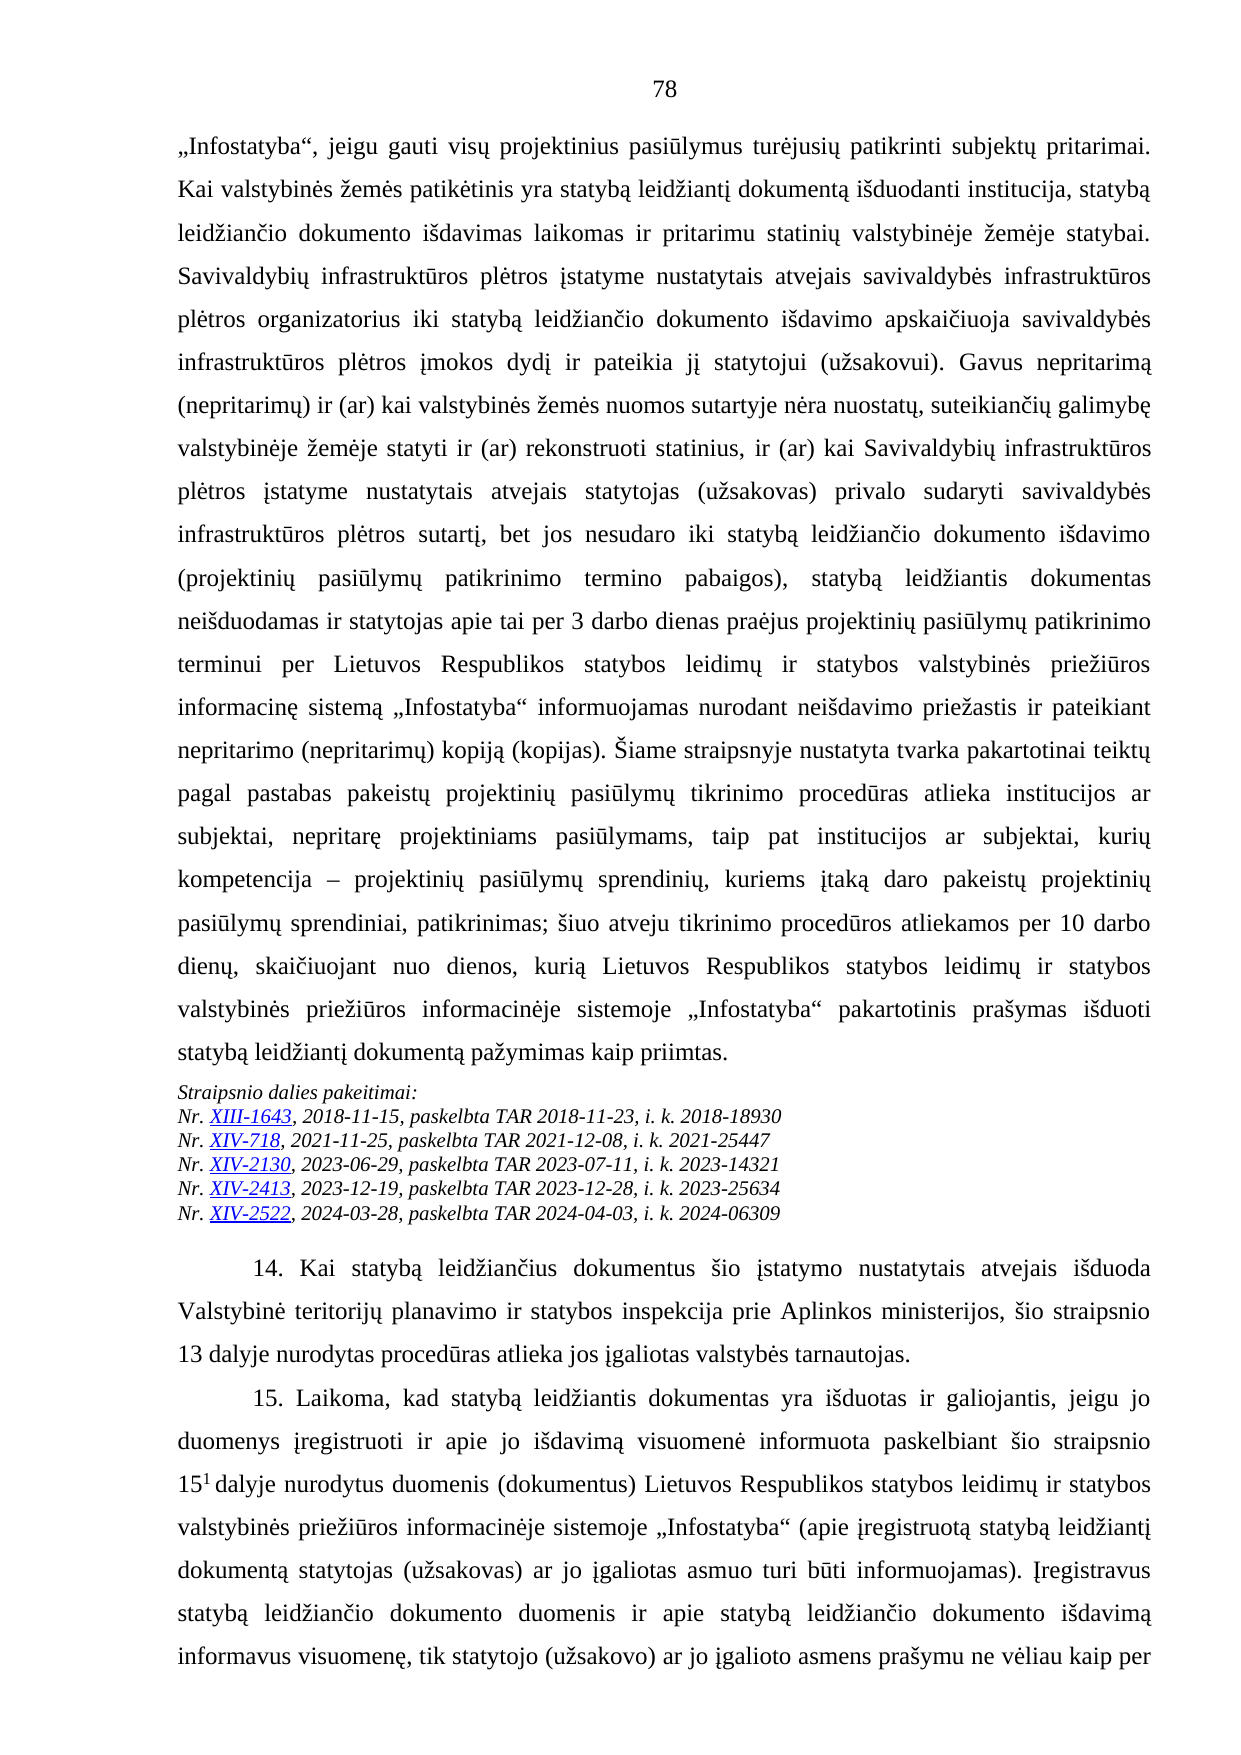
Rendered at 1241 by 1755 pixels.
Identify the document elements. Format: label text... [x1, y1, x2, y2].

text 14. Kai statybą leidžiančius dokumentus šio įstatymo nustatytais atvejais išduoda Valstybinė teritorijų planavimo ir statybos inspekcija prie Aplinkos ministerijos, šio straipsnio 13 dalyje nurodytas procedūras atlieka jos įgaliotas valstybės tarnautojas. [177, 1253, 1152, 1368]
text 15. Laikoma, kad statybą leidžiantis dokumentas yra išduotas ir galiojantis, jeigu jo duomenys įregistruoti ir apie jo išdavimą visuomenė informuota paskelbiant šio straipsnio 151 dalyje nurodytus duomenis (dokumentus) Lietuvos Respublikos statybos leidimų ir statybos valstybinės priežiūros informacinėje sistemoje „Infostatyba“ (apie įregistruotą statybą leidžiantį dokumentą statytojas (užsakovas) ar jo įgaliotas asmuo turi būti informuojamas). Įregistravus statybą leidžiančio dokumento duomenis ir apie statybą leidžiančio dokumento išdavimą informavus visuomenę, tik statytojo (užsakovo) ar jo įgalioto asmens prašymu ne vėliau kaip per [177, 1383, 1152, 1670]
text Nr. XIV-2413, 2023-12-19, paskelbta TAR 2023-12-28, i. k. 2023-25634 [177, 1176, 1152, 1200]
text „Infostatyba“, jeigu gauti visų projektinius pasiūlymus turėjusių patikrinti subjektų pritarimai. Kai valstybinės žemės patikėtinis yra statybą leidžiantį dokumentą išduodanti institucija, statybą leidžiančio dokumento išdavimas laikomas ir pritarimu statinių valstybinėje žemėje statybai. Savivaldybių infrastruktūros plėtros įstatyme nustatytais atvejais savivaldybės infrastruktūros plėtros organizatorius iki statybą leidžiančio dokumento išdavimo apskaičiuoja savivaldybės infrastruktūros plėtros įmokos dydį ir pateikia jį statytojui (užsakovui). Gavus nepritarimą (nepritarimų) ir (ar) kai valstybinės žemės nuomos sutartyje nėra nuostatų, suteikiančių galimybę valstybinėje žemėje statyti ir (ar) rekonstruoti statinius, ir (ar) kai Savivaldybių infrastruktūros plėtros įstatyme nustatytais atvejais statytojas (užsakovas) privalo sudaryti savivaldybės infrastruktūros plėtros sutartį, bet jos nesudaro iki statybą leidžiančio dokumento išdavimo (projektinių pasiūlymų patikrinimo termino pabaigos), statybą leidžiantis dokumentas neišduodamas ir statytojas apie tai per 3 darbo dienas praėjus projektinių pasiūlymų patikrinimo terminui per Lietuvos Respublikos statybos leidimų ir statybos valstybinės priežiūros informacinę sistemą „Infostatyba“ informuojamas nurodant neišdavimo priežastis ir pateikiant nepritarimo (nepritarimų) kopiją (kopijas). Šiame straipsnyje nustatyta tvarka pakartotinai teiktų pagal pastabas pakeistų projektinių pasiūlymų tikrinimo procedūras atlieka institucijos ar subjektai, nepritarę projektiniams pasiūlymams, taip pat institucijos ar subjektai, kurių kompetencija – projektinių pasiūlymų sprendinių, kuriems įtaką daro pakeistų projektinių pasiūlymų sprendiniai, patikrinimas; šiuo atveju tikrinimo procedūros atliekamos per 10 darbo dienų, skaičiuojant nuo dienos, kurią Lietuvos Respublikos statybos leidimų ir statybos valstybinės priežiūros informacinėje sistemoje „Infostatyba“ pakartotinis prašymas išduoti statybą leidžiantį dokumentą pažymimas kaip priimtas. [177, 131, 1152, 1066]
text Nr. XIV-718, 2021-11-25, paskelbta TAR 2021-12-08, i. k. 2021-25447 [177, 1128, 1152, 1152]
text Nr. XIV-2130, 2023-06-29, paskelbta TAR 2023-07-11, i. k. 2023-14321 [177, 1152, 1152, 1176]
text Nr. XIII-1643, 2018-11-15, paskelbta TAR 2018-11-23, i. k. 2018-18930 [177, 1104, 1152, 1128]
text Straipsnio dalies pakeitimai: [177, 1080, 1152, 1104]
text Nr. XIV-2522, 2024-03-28, paskelbta TAR 2024-04-03, i. k. 2024-06309 [177, 1200, 1152, 1224]
